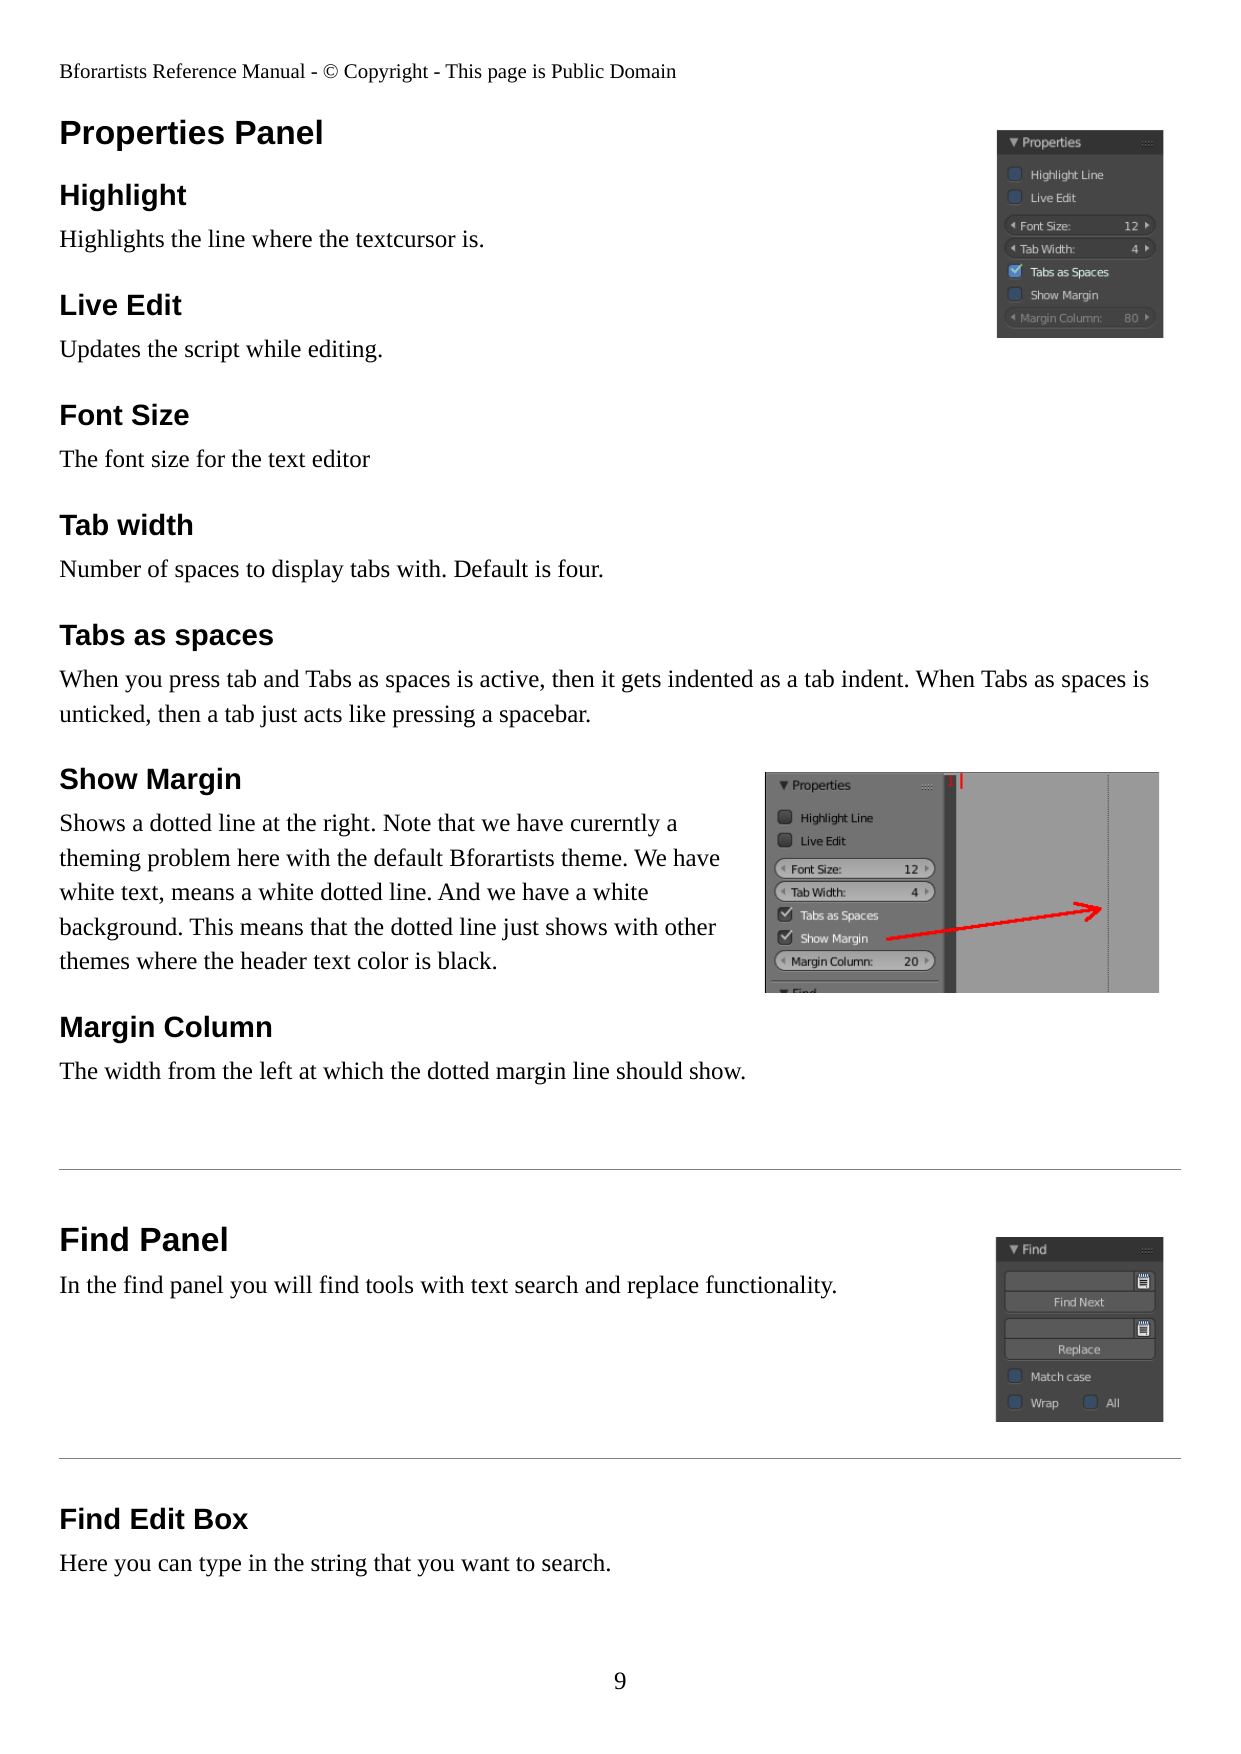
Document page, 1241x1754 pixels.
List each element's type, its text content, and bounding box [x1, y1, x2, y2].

text In the find panel you will find tools with text search and replace functionality. [59, 1271, 995, 1299]
text Highlights the line where the textcursor is. [59, 224, 996, 253]
subtitle Tabs as spaces [59, 618, 1181, 652]
picture [764, 772, 1160, 993]
picture [995, 1237, 1164, 1422]
subtitle Margin Column [59, 1010, 1181, 1044]
subtitle Font Size [59, 398, 1181, 432]
text The font size for the text editor [59, 444, 1181, 473]
text The width from the left at which the dotted margin line should show. [59, 1056, 1181, 1085]
subtitle Find Panel [59, 1219, 1181, 1258]
text Number of spaces to display tabs with. Default is four. [59, 554, 1181, 583]
text Here you can type in the string that you want to search. [59, 1548, 1181, 1577]
subtitle Tab width [59, 508, 1181, 542]
text Updates the script while editing. [59, 334, 1181, 363]
subtitle Find Edit Box [59, 1502, 1181, 1536]
picture [996, 130, 1164, 338]
text Shows a dotted line at the right. Note that we have curerntly a theming problem here with the default Bforartists theme. We have white text, means a white dotted line. And we have a white background. This means that the dotted line just shows with other themes where the header text color is black. [59, 808, 764, 975]
subtitle [1164, 288, 1181, 322]
subtitle Live Edit [59, 288, 996, 322]
subtitle Highlight [59, 178, 996, 212]
subtitle Show Margin [59, 762, 1181, 796]
subtitle [1164, 178, 1181, 212]
text When you press tab and Tabs as spaces is active, then it gets indented as a tab indent. When Tabs as spaces is unticked, then a tab just acts like pressing a spacebar. [59, 664, 1181, 727]
subtitle Properties Panel [59, 113, 1181, 151]
